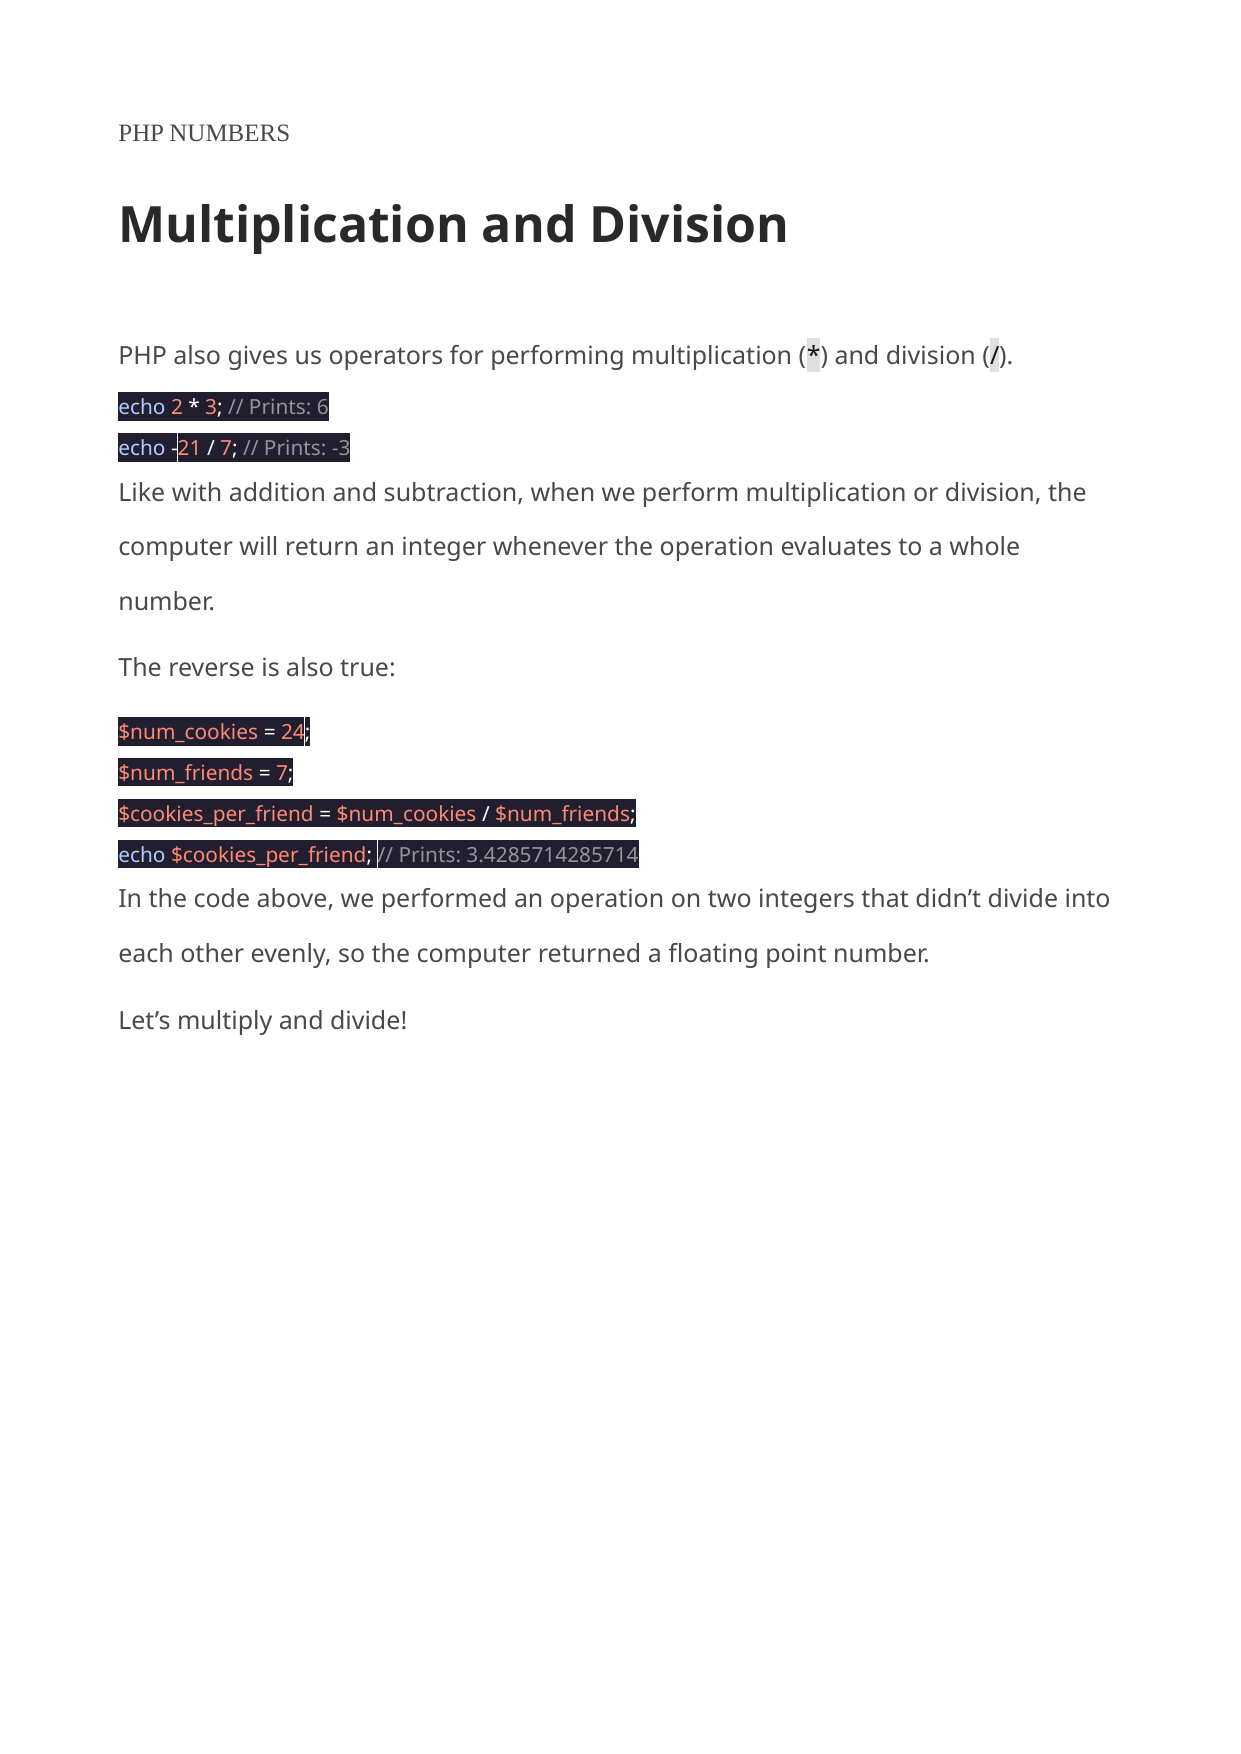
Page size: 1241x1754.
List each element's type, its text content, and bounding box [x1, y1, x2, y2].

text In the code above, we performed an operation on two integers that didn’t divide into each other evenly, so the computer returned a floating point number. [118, 881, 1122, 969]
text echo 2 * 3; // Prints: 6 [118, 392, 1122, 421]
subtitle Multiplication and Division [118, 189, 1122, 257]
text Let’s multiply and divide! [118, 1002, 1122, 1036]
text $cookies_per_friend = $num_cookies / $num_friends; [118, 799, 1122, 827]
text Like with addition and subtraction, when we perform multiplication or division, the computer will return an integer whenever the operation evaluates to a whole number. [118, 474, 1122, 617]
text PHP also gives us operators for performing multiplication (*) and division (/). [118, 338, 1122, 372]
text PHP NUMBERS [118, 118, 1122, 147]
text $num_friends = 7; [118, 758, 1122, 786]
text The reverse is also true: [118, 650, 1122, 684]
text $num_cookies = 24; [118, 717, 1122, 746]
text echo -21 / 7; // Prints: -3 [118, 433, 1122, 462]
text echo $cookies_per_friend; // Prints: 3.4285714285714 [118, 840, 1122, 868]
